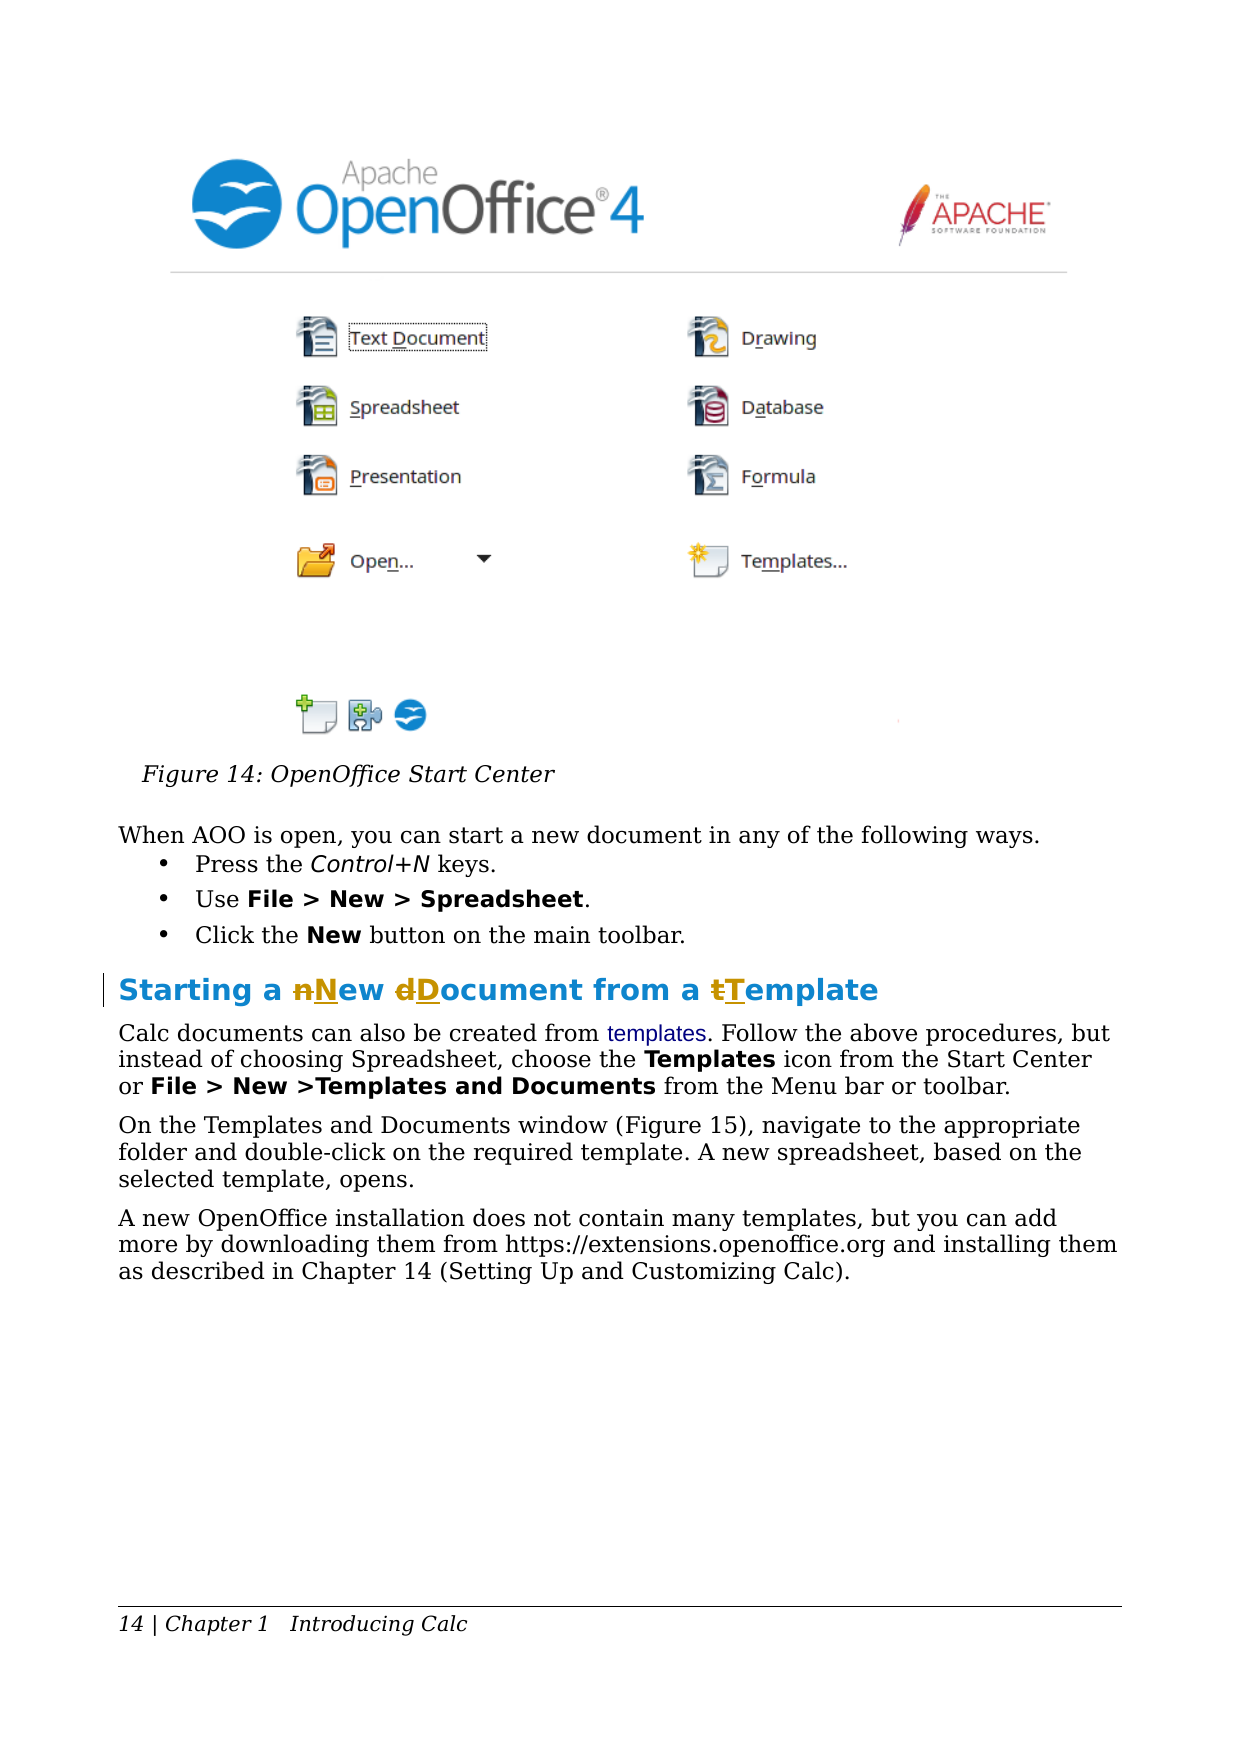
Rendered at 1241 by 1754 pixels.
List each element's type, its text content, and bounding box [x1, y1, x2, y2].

list Use File > New > Spreadsheet. [156, 884, 1122, 914]
list Click the New button on the main toolbar. [156, 920, 1122, 949]
list Press the Control+N keys. [156, 849, 1122, 878]
picture [141, 118, 1098, 755]
text Calc documents can also be created from templates. Follow the above procedures, but instead of choosing Spreadsheet, choose the Templates icon from the Start Center or File > New >Templates and Documents from the Menu bar or toolbar. [118, 1020, 1122, 1100]
text Figure 14: OpenOffice Start Center [142, 761, 1098, 787]
list When AOO is open, you can start a new document in any of the following ways. [118, 822, 1122, 849]
subtitle Starting a New Document from a Template [118, 973, 1122, 1007]
text A new OpenOffice installation does not contain many templates, but you can add more by downloading them from https://extensions.openoffice.org and installing them as described in Chapter 14 (Setting Up and Customizing Calc). [118, 1205, 1122, 1285]
text On the Templates and Documents window (Figure 15), navigate to the appropriate folder and double-click on the required template. A new spreadsheet, based on the selected template, opens. [118, 1112, 1122, 1192]
